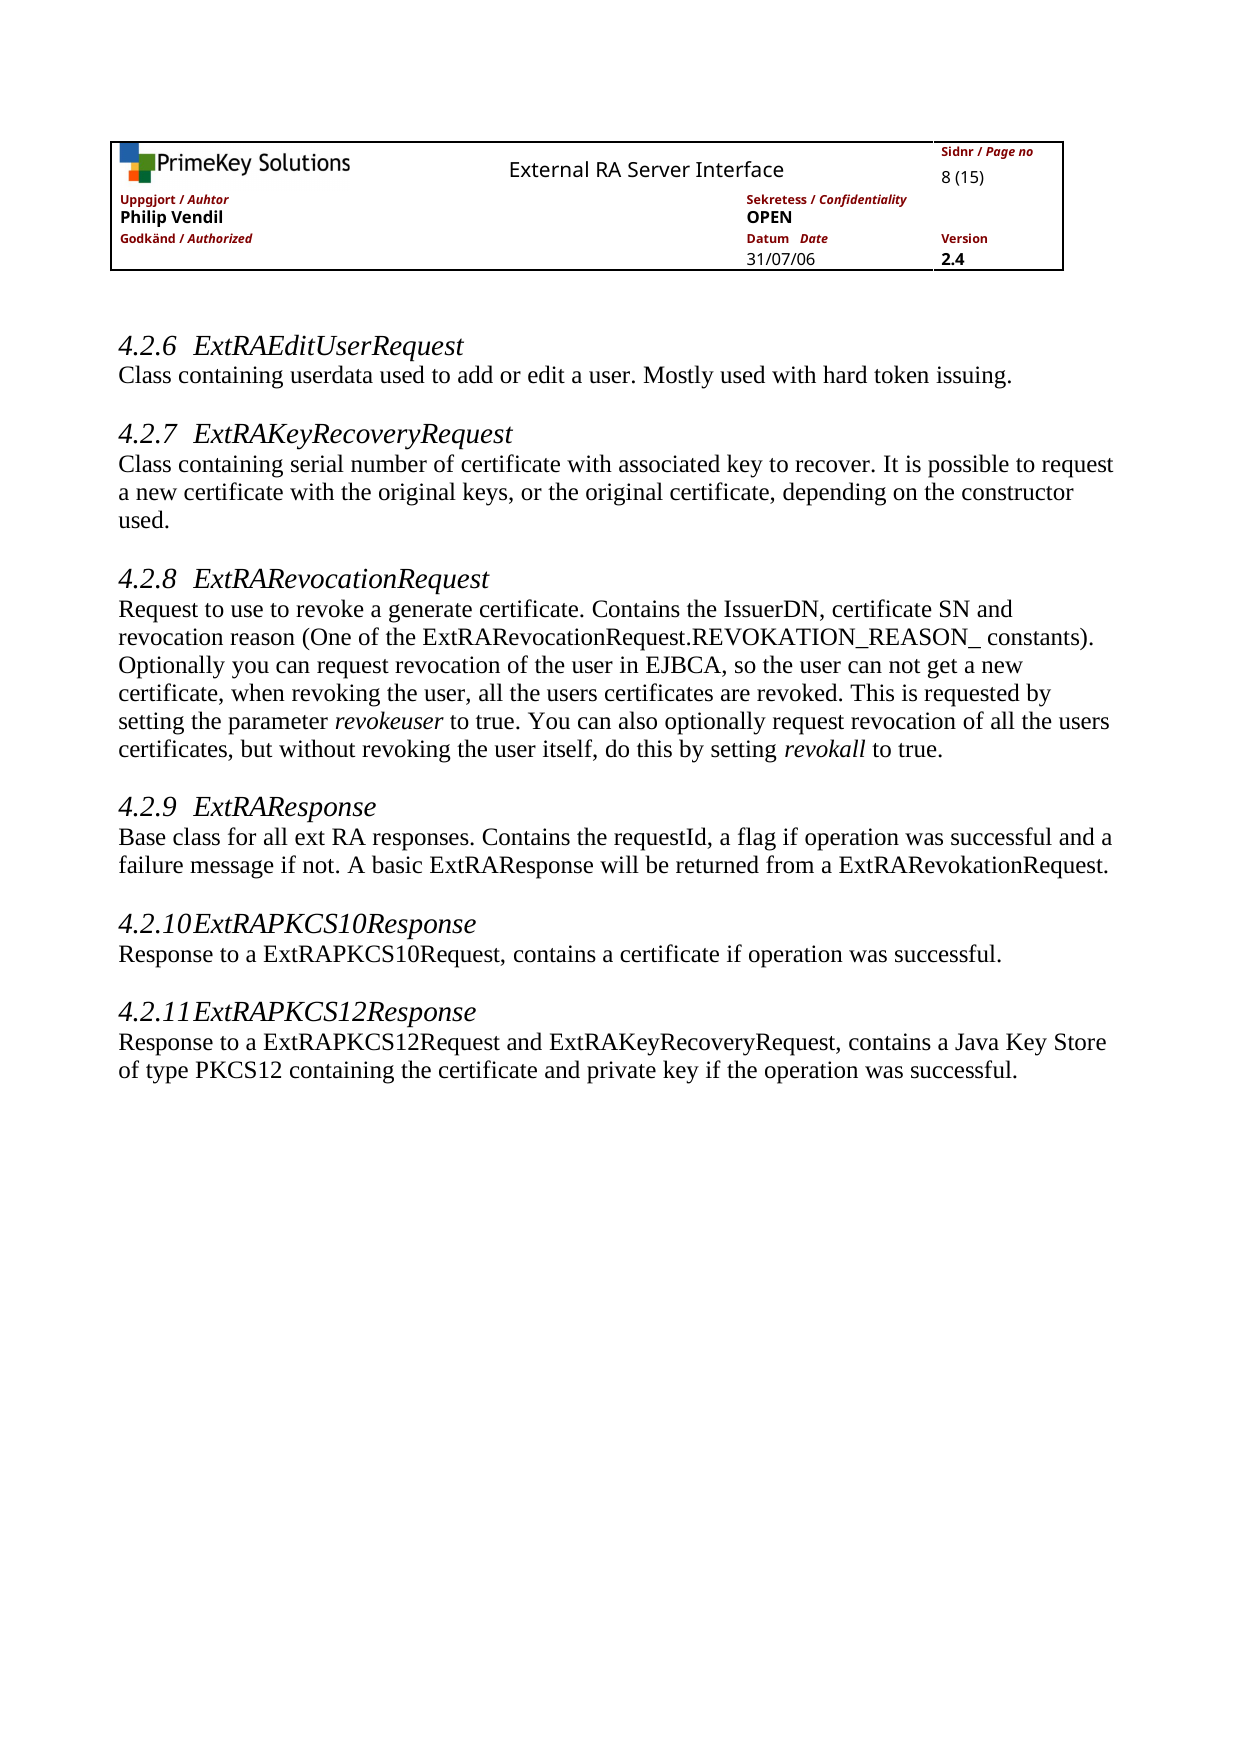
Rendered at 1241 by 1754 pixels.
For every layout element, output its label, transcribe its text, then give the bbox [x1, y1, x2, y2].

text Class containing userdata used to add or edit a user. Mostly used with hard token issuing. [118, 361, 1122, 389]
subtitle ExtRAPKCS12Response [118, 996, 1122, 1028]
text Base class for all ext RA responses. Contains the requestId, a flag if operation was successful and a failure message if not. A basic ExtRAResponse will be returned from a ExtRARevokationRequest. [118, 823, 1122, 879]
subtitle ExtRAKeyRecoveryRequest [118, 417, 1122, 450]
text Optionally you can request revocation of the user in EJBCA, so the user can not get a new certificate, when revoking the user, all the users certificates are revoked. This is requested by setting the parameter revokeuser to true. You can also optionally request revocation of all the users certificates, but without revoking the user itself, do this by setting revokall to true. [118, 651, 1122, 763]
subtitle ExtRARevocationRequest [118, 562, 1122, 594]
subtitle ExtRAPKCS10Response [118, 907, 1122, 940]
text Request to use to revoke a generate certificate. Contains the IssuerDN, certificate SN and revocation reason (One of the ExtRARevocationRequest.REVOKATION_REASON_ constants). [118, 594, 1122, 651]
text Response to a ExtRAPKCS12Request and ExtRAKeyRecoveryRequest, contains a Java Key Store of type PKCS12 containing the certificate and private key if the operation was successful. [118, 1028, 1122, 1084]
text Class containing serial number of certificate with associated key to recover. It is possible to request a new certificate with the original keys, or the original certificate, depending on the constructor used. [118, 450, 1122, 534]
subtitle ExtRAResponse [118, 791, 1122, 823]
text Response to a ExtRAPKCS10Request, contains a certificate if operation was successful. [118, 940, 1122, 968]
subtitle ExtRAEditUserRequest [118, 329, 1122, 361]
